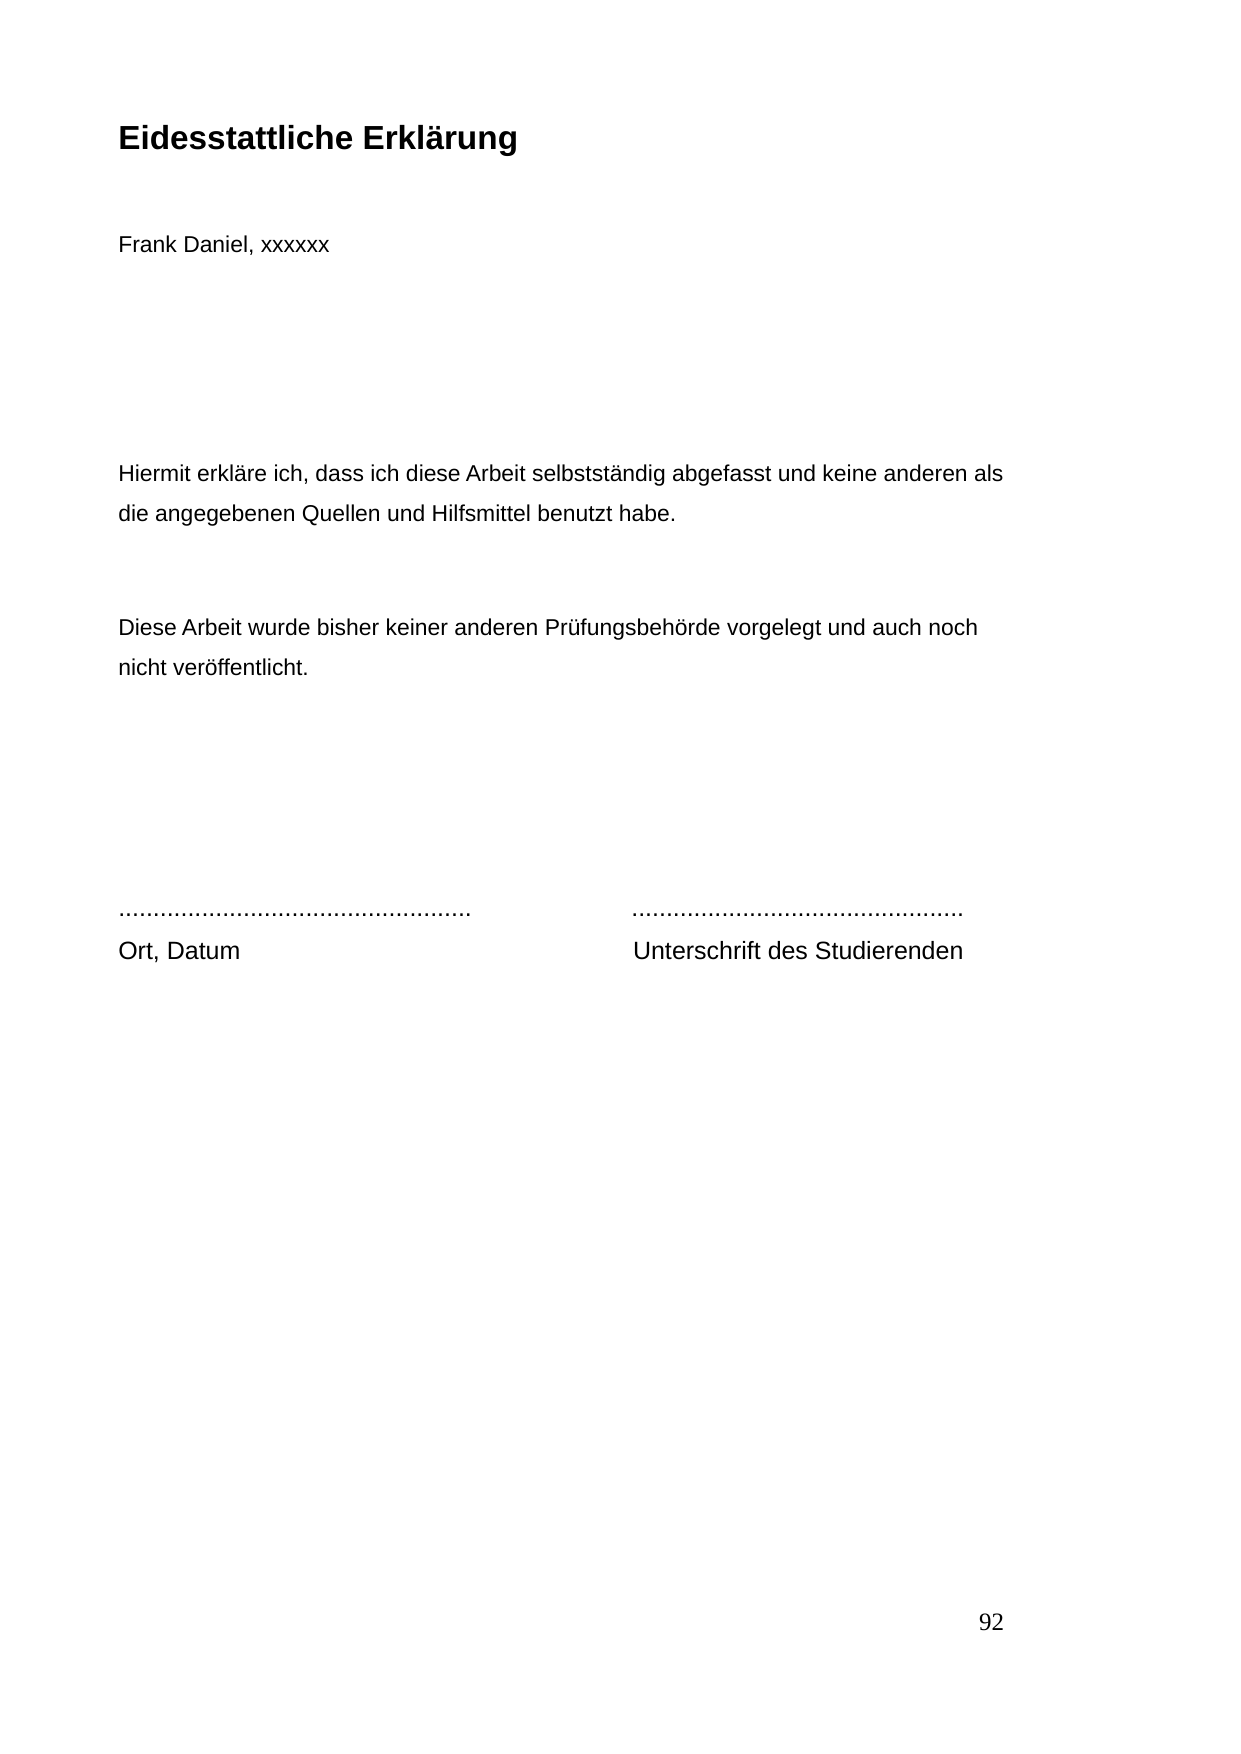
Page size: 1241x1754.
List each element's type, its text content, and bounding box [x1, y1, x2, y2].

text Diese Arbeit wurde bisher keiner anderen Prüfungsbehörde vorgelegt und auch noch nicht veröffentlicht. [118, 614, 1004, 680]
text Frank Daniel, xxxxxx [118, 231, 1004, 258]
text Hiermit erkläre ich, dass ich diese Arbeit selbstständig abgefasst und keine anderen als die angegebenen Quellen und Hilfsmittel benutzt habe. [118, 460, 1004, 526]
text Eidesstattliche Erklärung [118, 118, 1004, 157]
text ................................................... ................................................ Ort, Datum Unterschrift des Studierenden [118, 893, 1004, 965]
